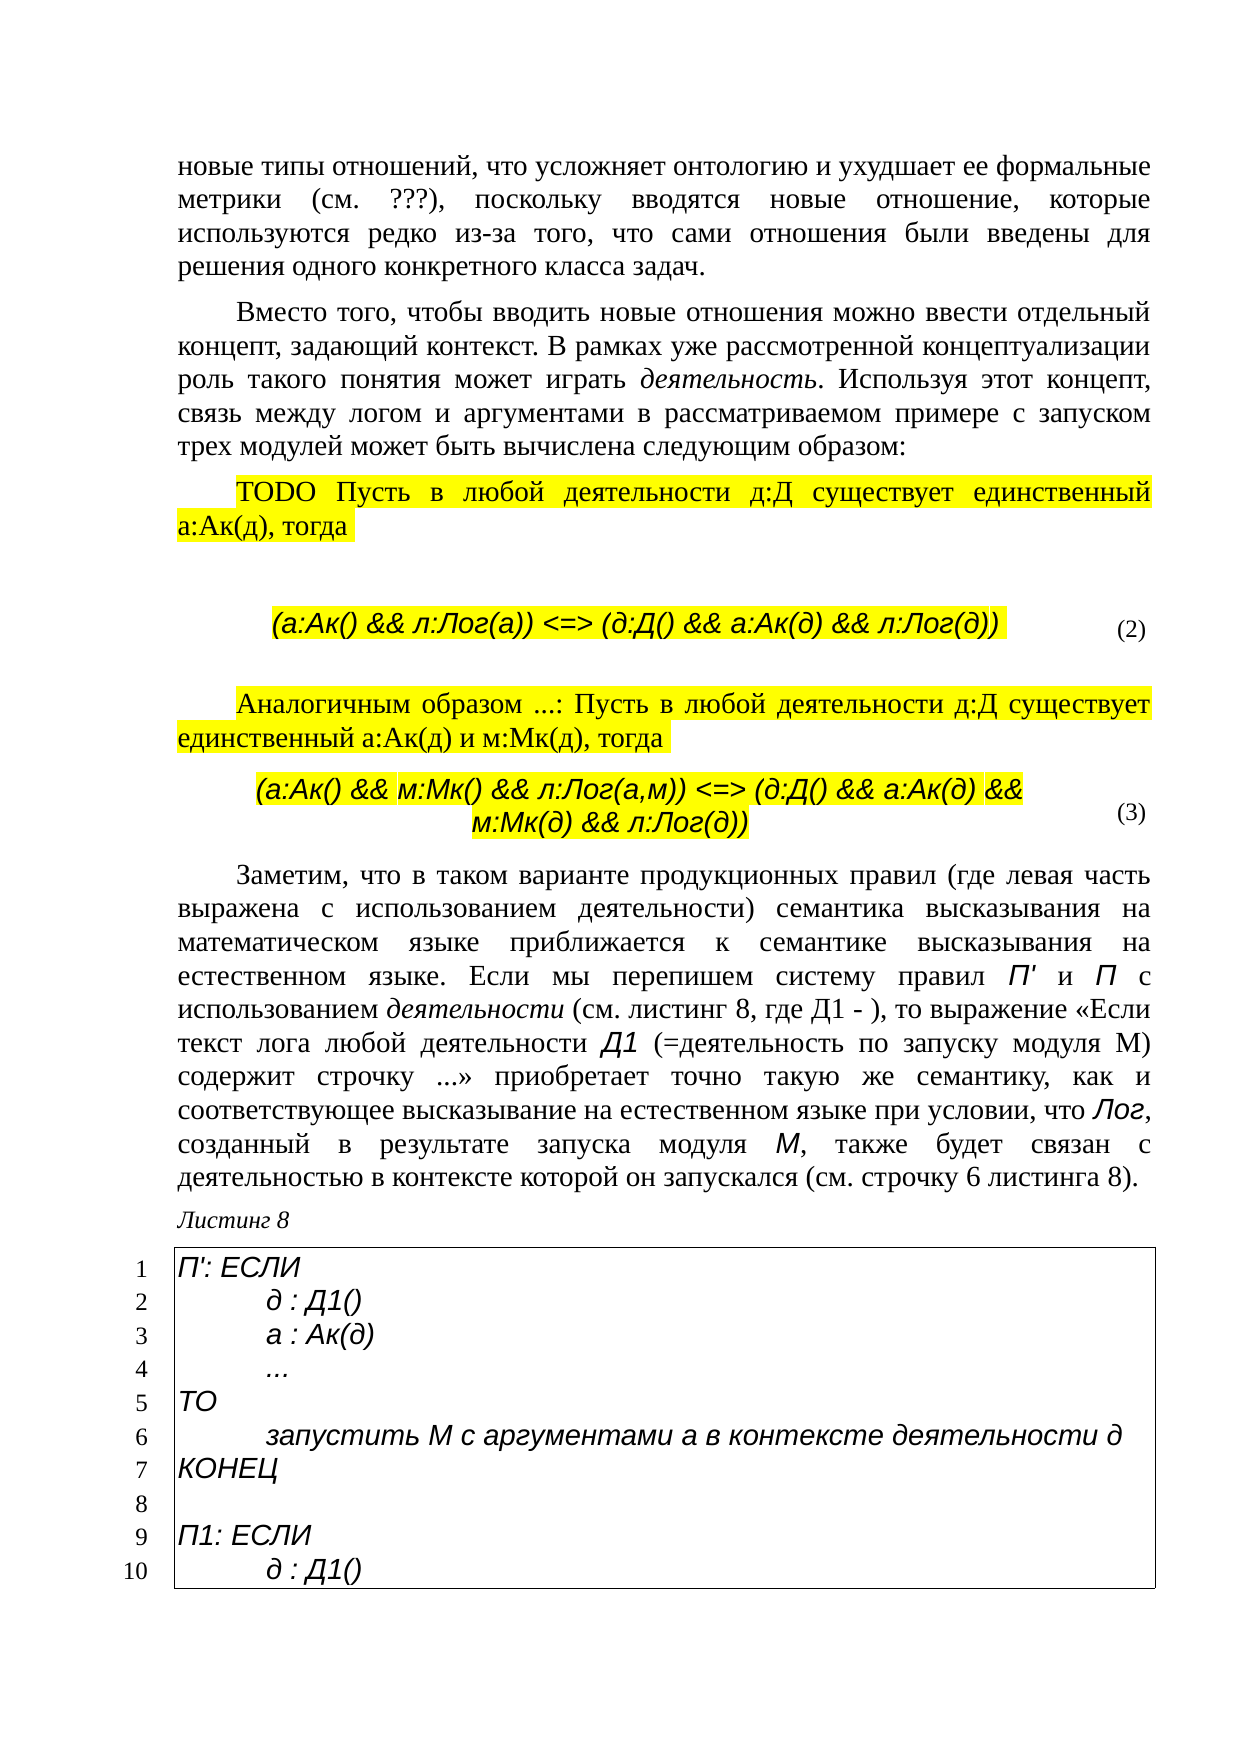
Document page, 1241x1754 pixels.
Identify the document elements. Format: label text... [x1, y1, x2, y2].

text д : Д1() [177, 1283, 1152, 1317]
text д : Д1() [175, 1548, 1155, 1588]
text Заметим, что в таком варианте продукционных правил (где левая часть выражена с использованием деятельности) семантика высказывания на математическом языке приближается к семантике высказывания на естественном языке. Если мы перепишем систему правил П' и П с использованием деятельности (см. листинг 8, где Д1 - ), то выражение «Если текст лога любой деятельности Д1 (=деятельность по запуску модуля М) содержит строчку ...» приобретает точно такую же семантику, как и соответствующее высказывание на естественном языке при условии, что Лог, созданный в результате запуска модуля М, также будет связан с деятельностью в контексте которой он запускался (см. строчку 6 листинга 8). [177, 857, 1152, 1193]
text TODO Пусть в любой деятельности д:Д существует единственный а:Ак(д), тогда [177, 474, 1152, 542]
text ... [177, 1350, 1152, 1384]
table_header (3) [1043, 766, 1152, 857]
table_header (а:Ак() && л:Лог(а)) <=> (д:Д() && а:Ак(д) && л:Лог(д)) [177, 600, 1043, 658]
table_header (2) [1043, 600, 1152, 658]
text Аналогичным образом ...: Пусть в любой деятельности д:Д существует единственный а:Ак(д) и м:Мк(д), тогда [177, 686, 1152, 753]
text Листинг 8 [177, 1205, 1152, 1234]
text КОНЕЦ [177, 1451, 1152, 1484]
text запустить М с аргументами а в контексте деятельности д [177, 1417, 1152, 1451]
text П1: ЕСЛИ [177, 1518, 1152, 1548]
text Вместо того, чтобы вводить новые отношения можно ввести отдельный концепт, задающий контекст. В рамках уже рассмотренной концептуализации роль такого понятия может играть деятельность. Используя этот концепт, связь между логом и аргументами в рассматриваемом примере с запуском трех модулей может быть вычислена следующим образом: [177, 294, 1152, 462]
text П': ЕСЛИ [175, 1248, 1155, 1283]
text а : Ак(д) [177, 1317, 1152, 1350]
text новые типы отношений, что усложняет онтологию и ухудшает ее формальные метрики (см. ???), поскольку вводятся новые отношение, которые используются редко из-за того, что сами отношения были введены для решения одного конкретного класса задач. [177, 148, 1152, 282]
text ТО [177, 1384, 1152, 1417]
table_header (а:Ак() && м:Мк() && л:Лог(а,м)) <=> (д:Д() && а:Ак(д) && м:Мк(д) && л:Лог(д)) [177, 766, 1043, 857]
